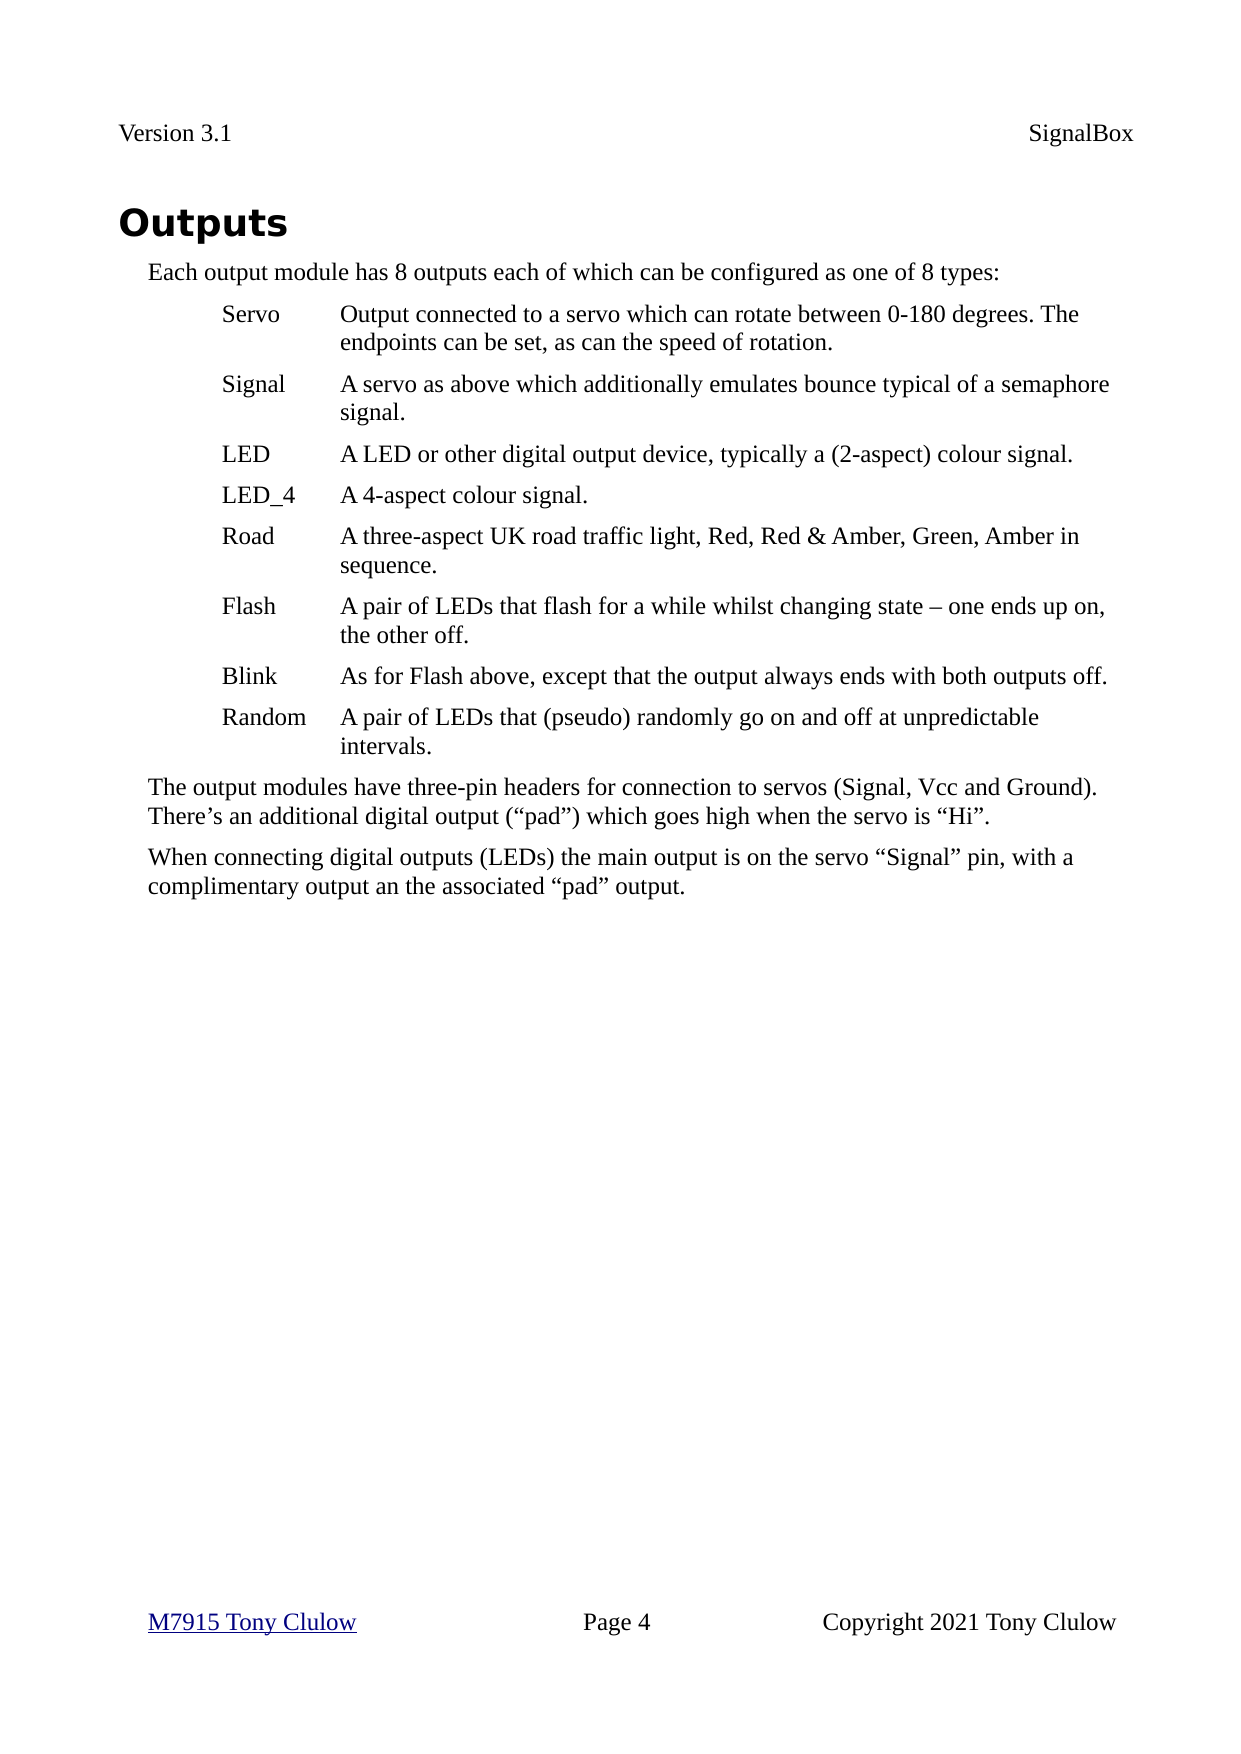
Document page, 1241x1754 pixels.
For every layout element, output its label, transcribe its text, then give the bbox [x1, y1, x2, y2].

text Blink As for Flash above, except that the output always ends with both outputs off. [222, 661, 1134, 690]
text Road A three-aspect UK road traffic light, Red, Red & Amber, Green, Amber in sequence. [222, 521, 1134, 579]
text Each output module has 8 outputs each of which can be configured as one of 8 types: [148, 257, 1134, 286]
text LED_4 A 4-aspect colour signal. [222, 480, 1134, 509]
text When connecting digital outputs (LEDs) the main output is on the servo “Signal” pin, with a complimentary output an the associated “pad” output. [148, 842, 1134, 900]
subtitle Outputs [118, 201, 1134, 245]
text Random A pair of LEDs that (pseudo) randomly go on and off at unpredictable intervals. [222, 702, 1134, 760]
text Flash A pair of LEDs that flash for a while whilst changing state – one ends up on, the other off. [222, 591, 1134, 649]
text Servo Output connected to a servo which can rotate between 0-180 degrees. The endpoints can be set, as can the speed of rotation. [222, 299, 1134, 356]
text LED A LED or other digital output device, typically a (2-aspect) colour signal. [222, 439, 1134, 467]
text Signal A servo as above which additionally emulates bounce typical of a semaphore signal. [222, 369, 1134, 426]
text The output modules have three-pin headers for connection to servos (Signal, Vcc and Ground). There’s an additional digital output (“pad”) which goes high when the servo is “Hi”. [148, 772, 1134, 830]
